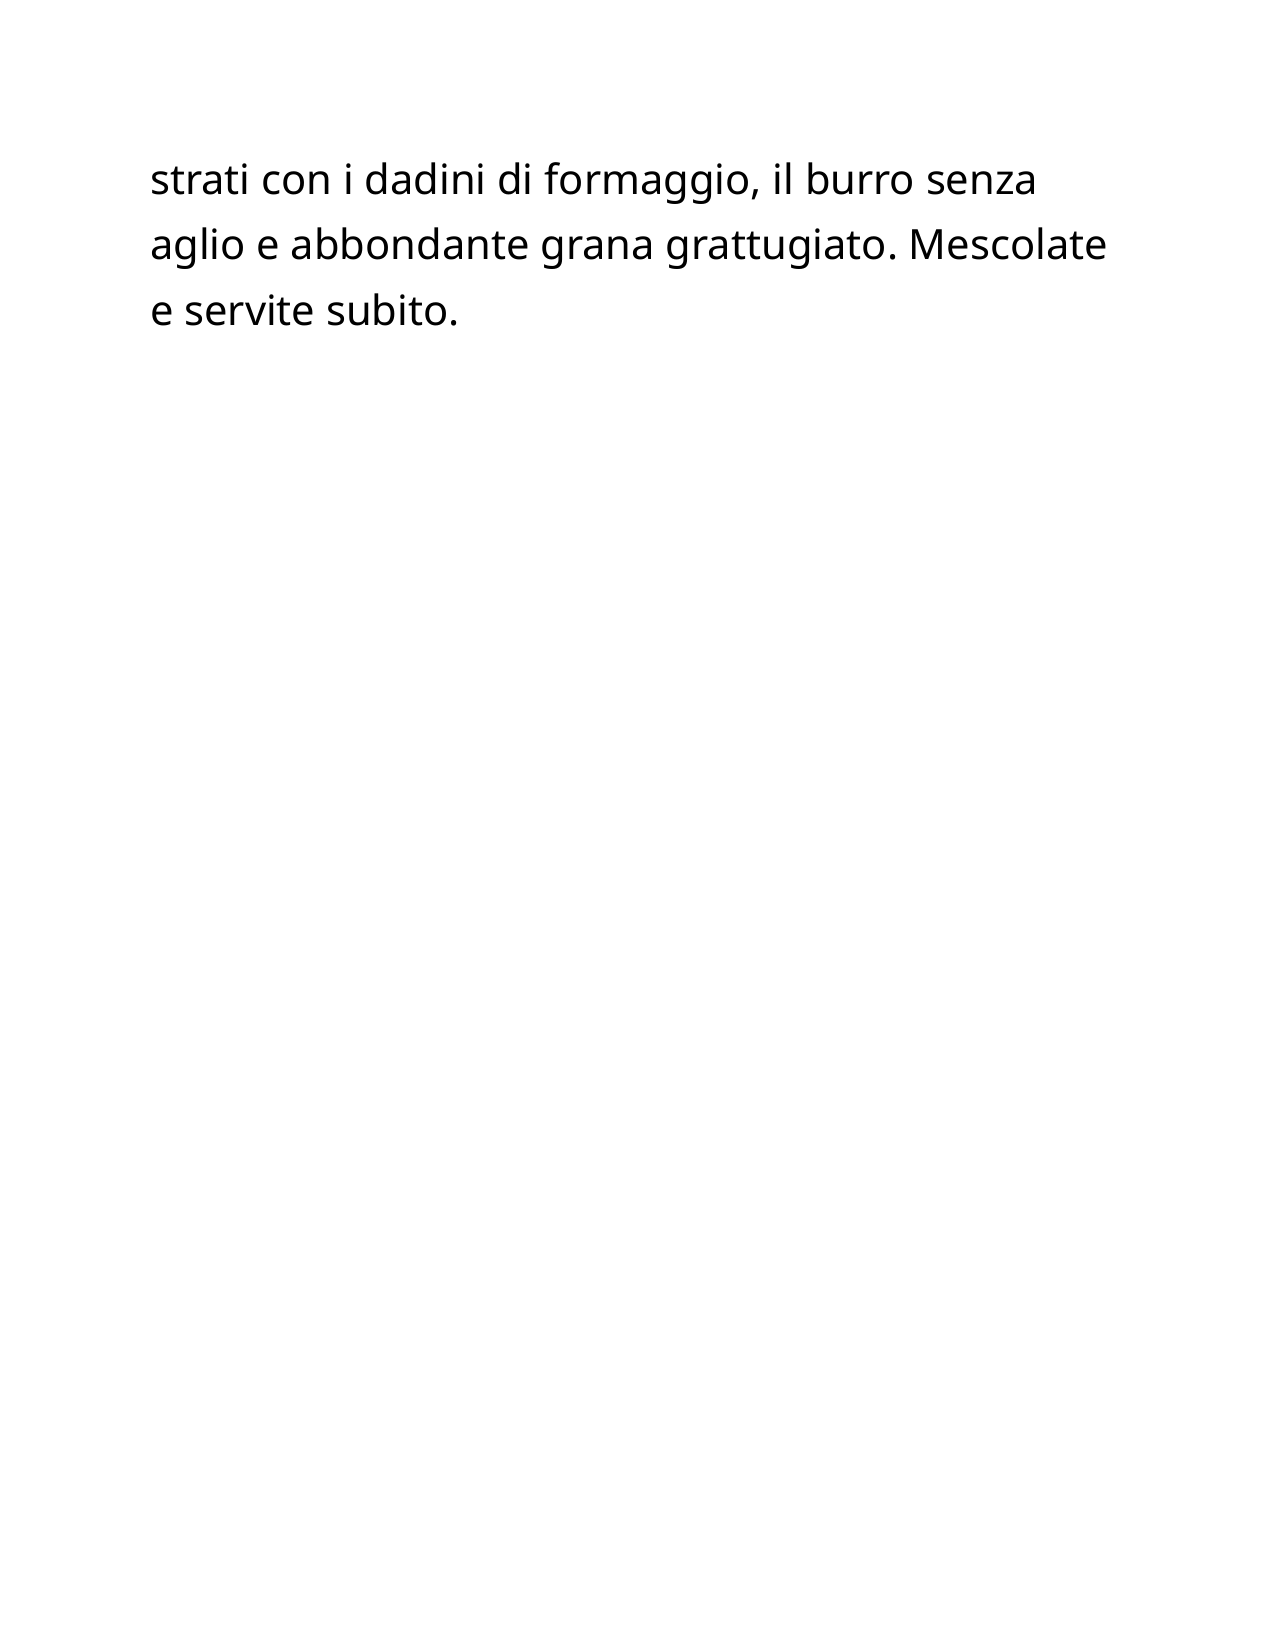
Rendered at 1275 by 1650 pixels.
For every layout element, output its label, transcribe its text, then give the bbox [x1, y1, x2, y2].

text strati con i dadini di formaggio, il burro senza aglio e abbondante grana grattugiato. Mescolate e servite subito. [150, 150, 1125, 337]
